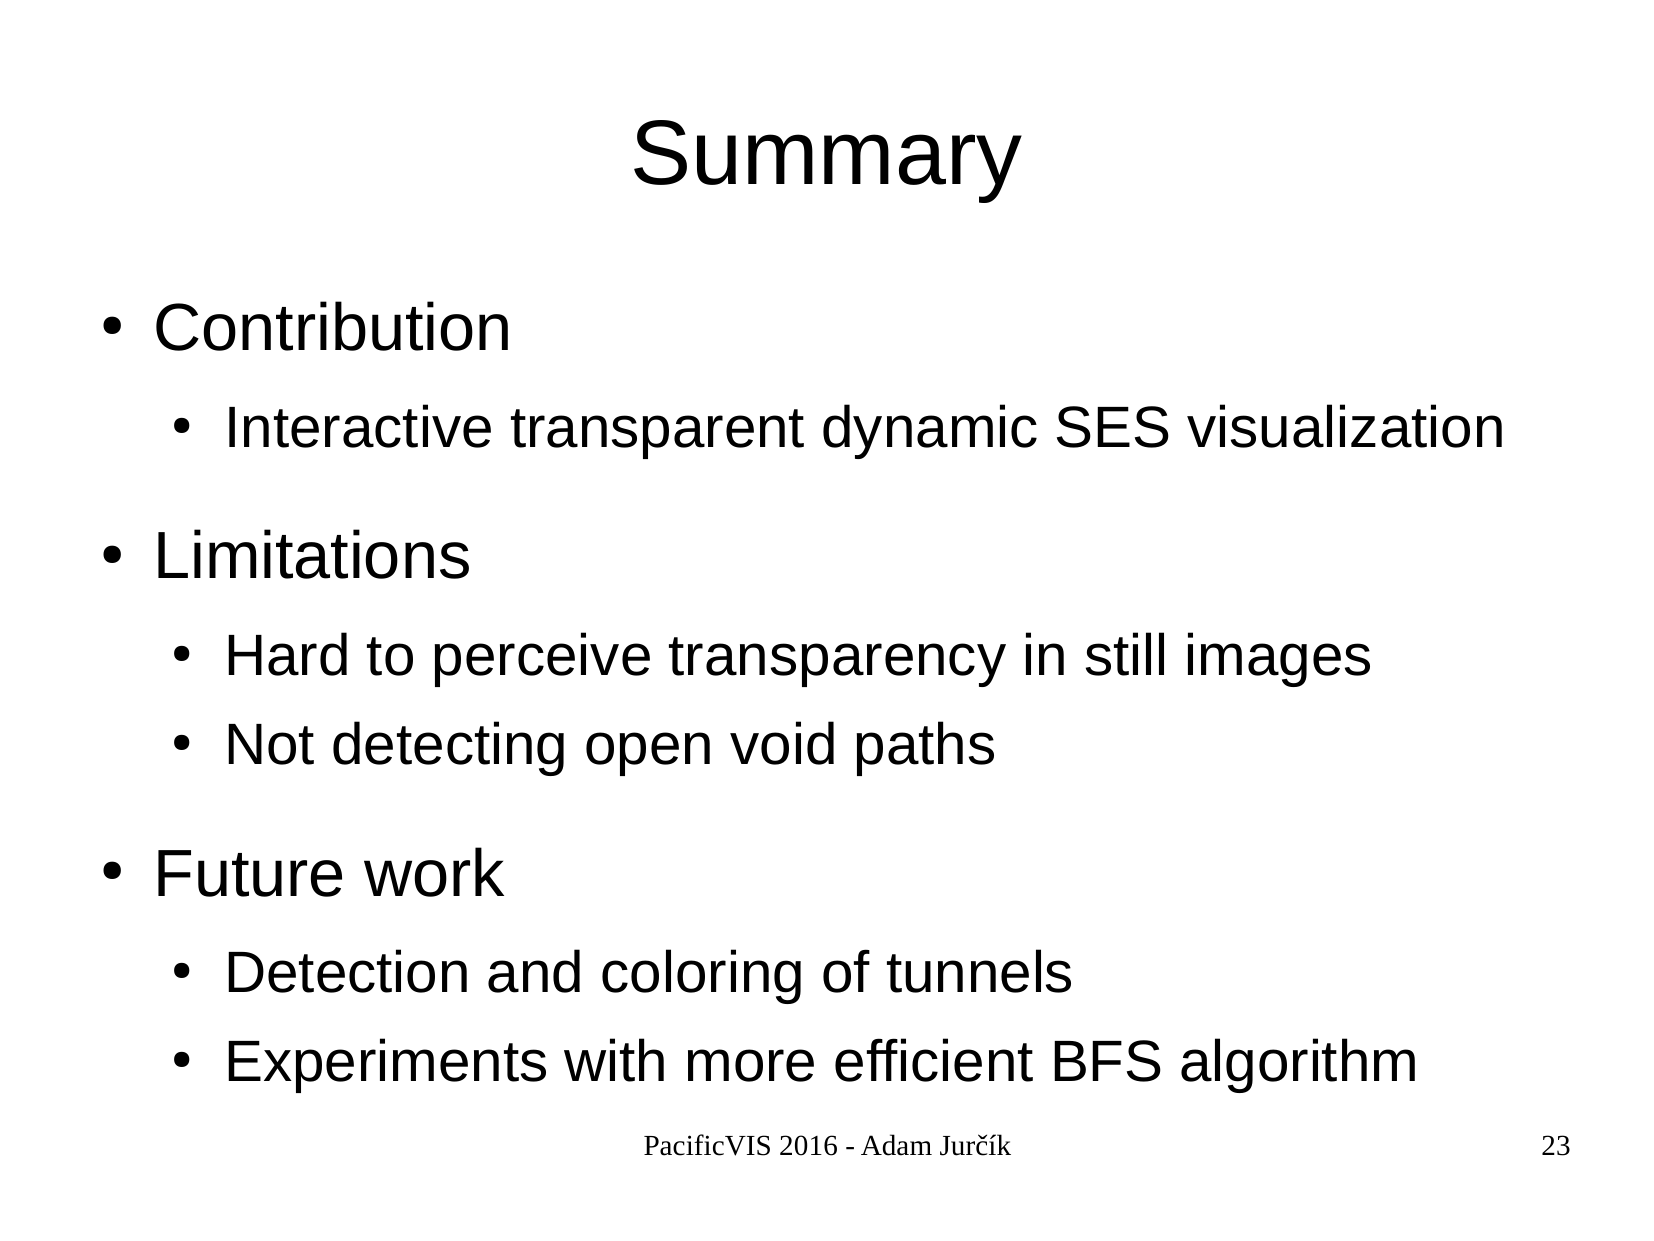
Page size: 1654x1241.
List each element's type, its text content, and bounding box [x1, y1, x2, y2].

title Summary [82, 49, 1571, 257]
list Contribution Interactive transparent dynamic SES visualization Limitations Hard to perceive transparency in still images Not detecting open void paths Future work Detection and coloring of tunnels Experiments with more efficient BFS algorithm [82, 290, 1571, 1110]
